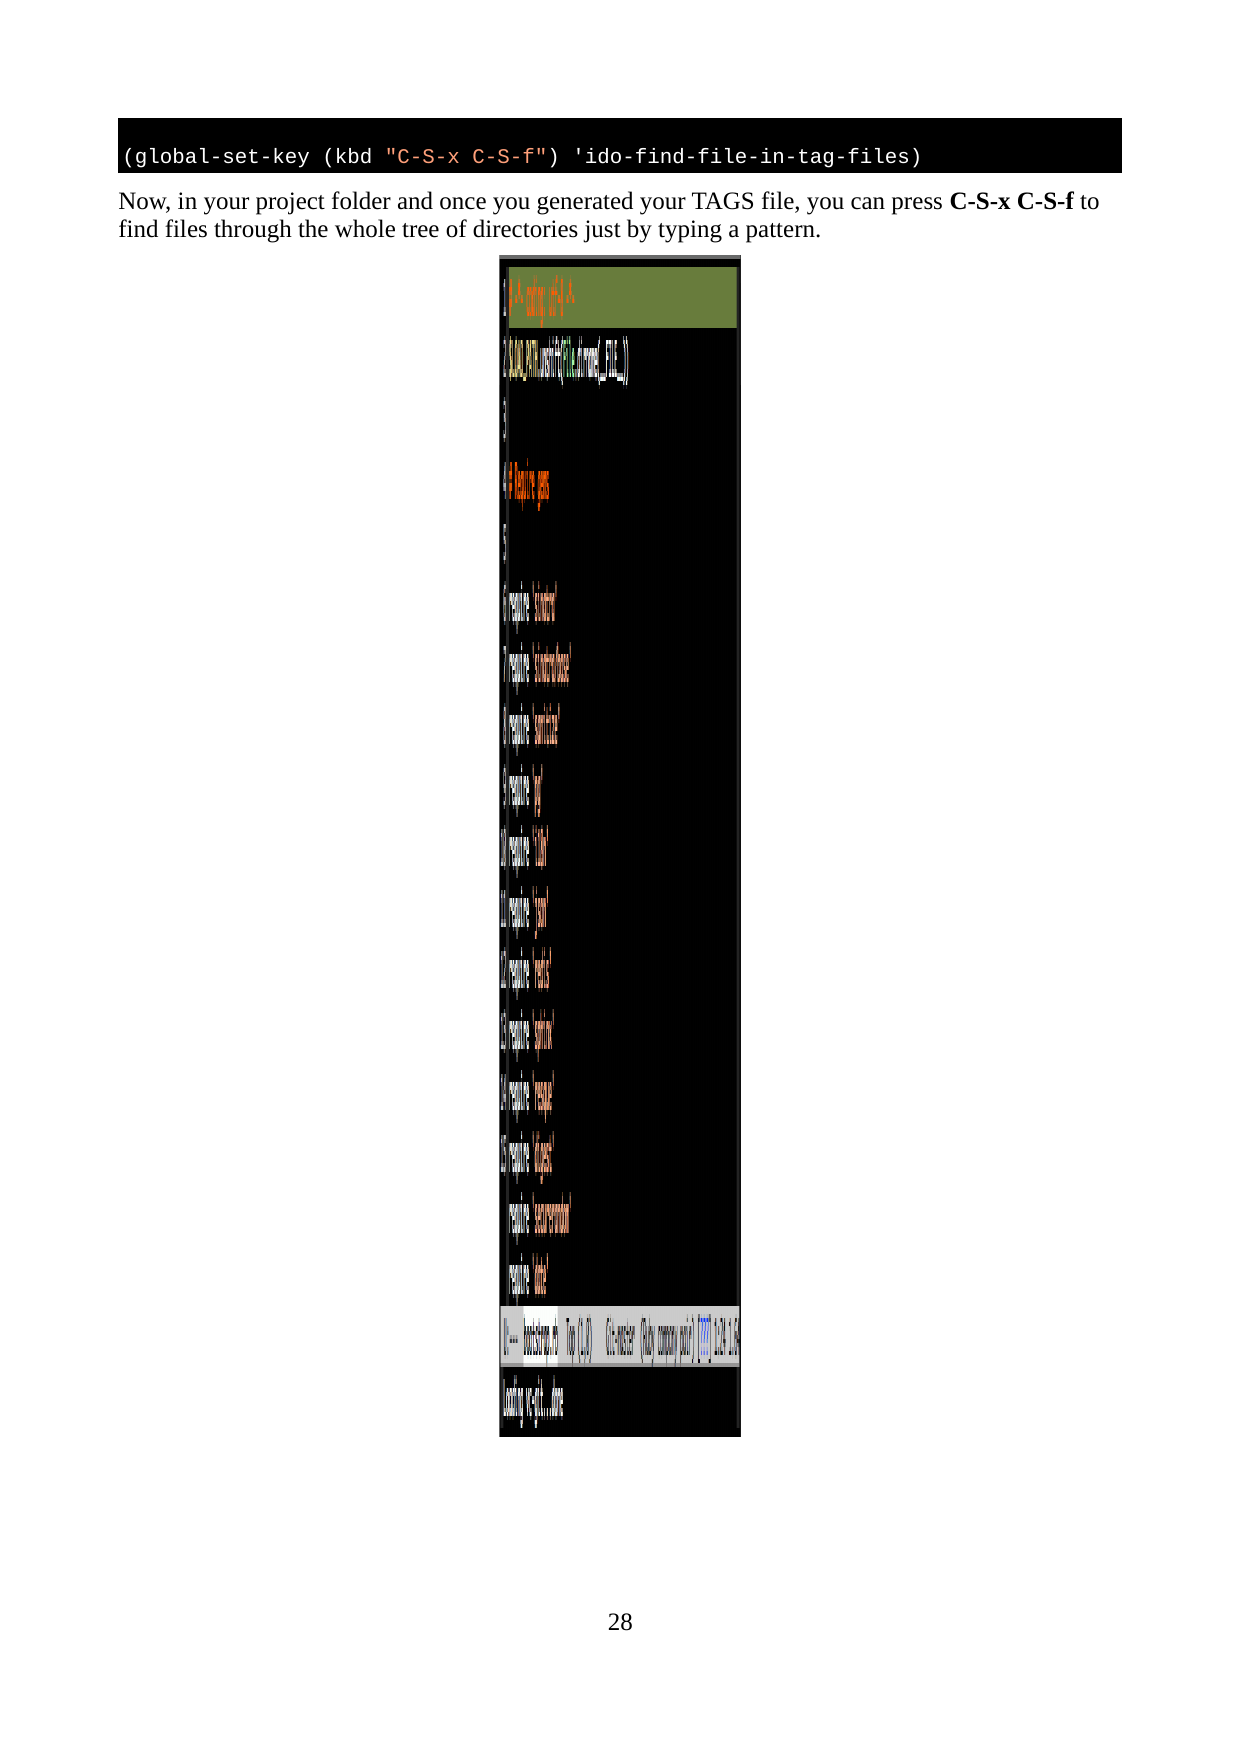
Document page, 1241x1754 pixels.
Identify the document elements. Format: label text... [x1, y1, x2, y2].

text Now, in your project folder and once you generated your TAGS file, you can press C-S-x C-S-f to find files through the whole tree of directories just by typing a pattern. [118, 186, 1122, 243]
text (global-set-key (kbd "C-S-x C-S-f") 'ido-find-file-in-tag-files) [119, 142, 1121, 172]
